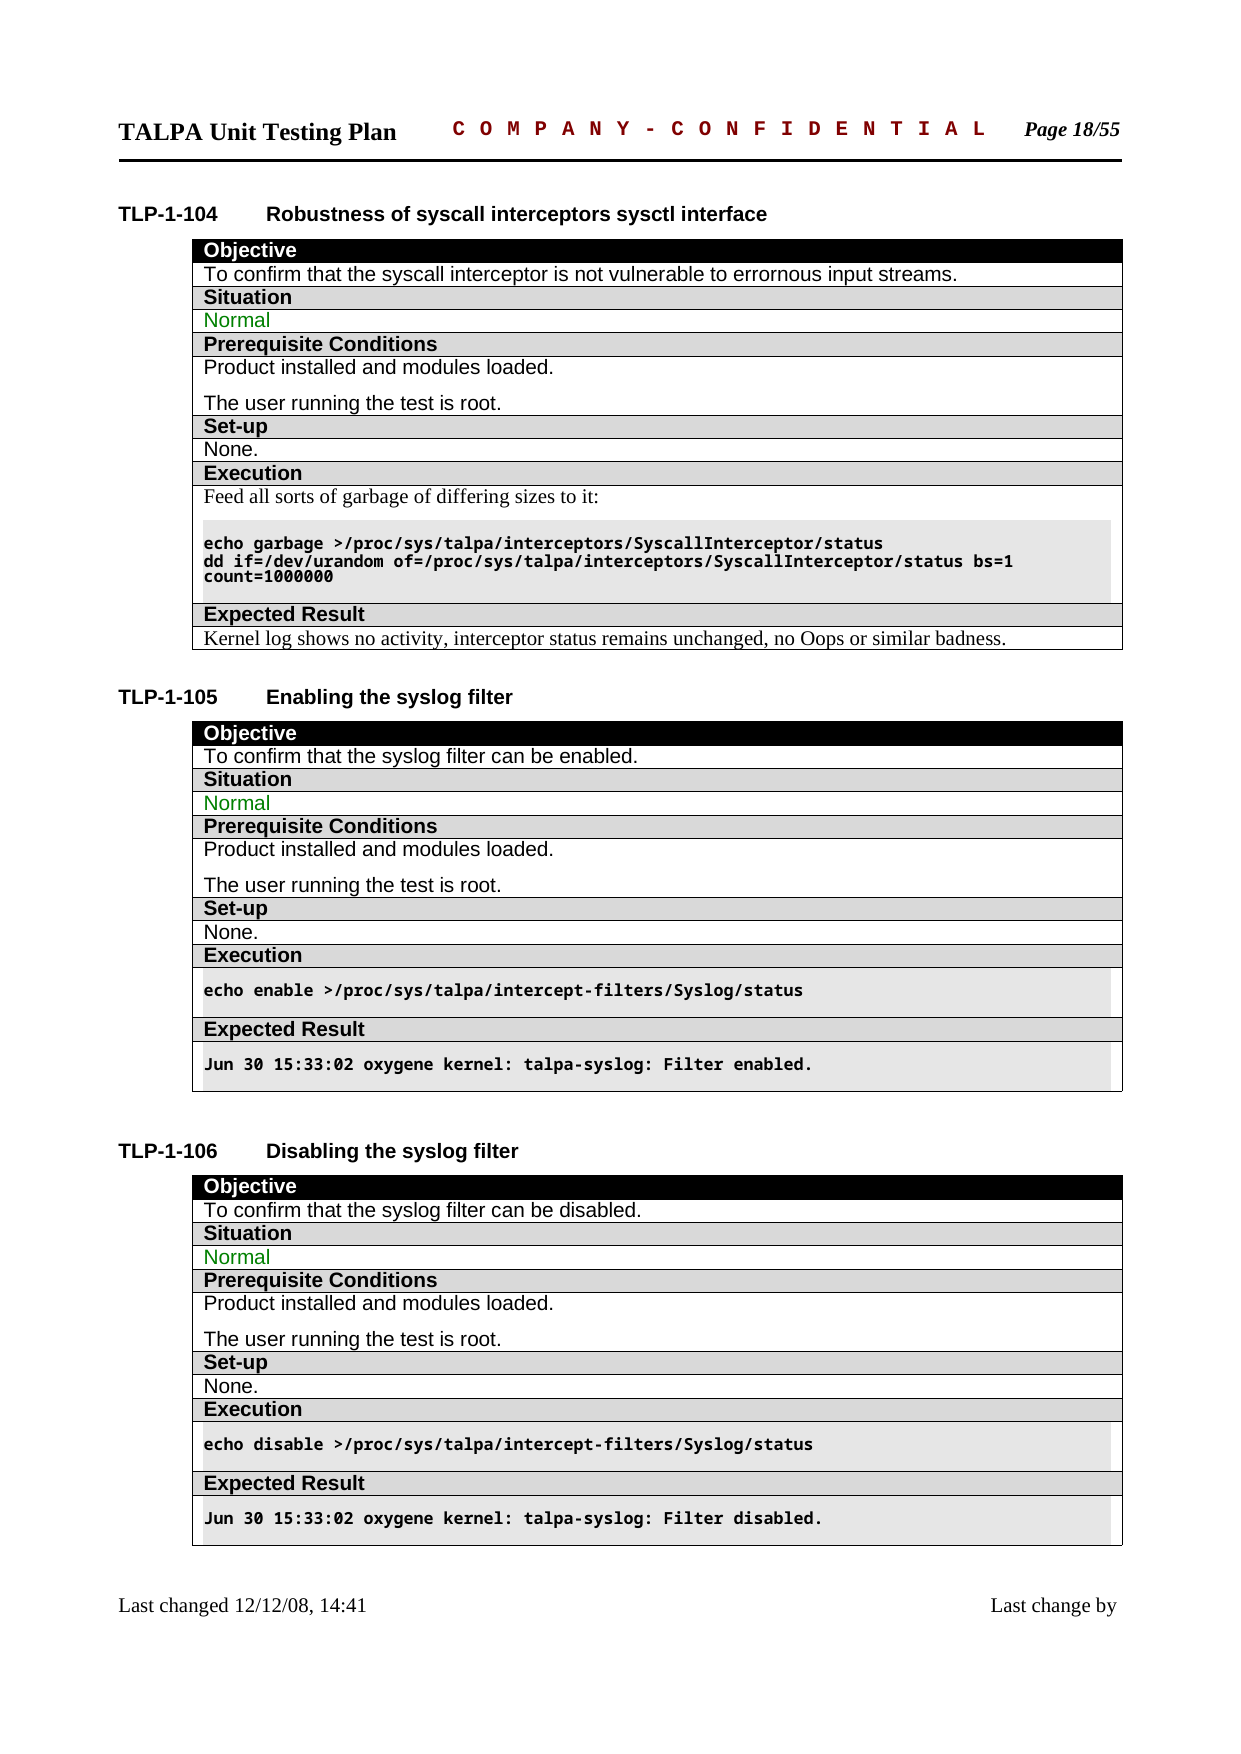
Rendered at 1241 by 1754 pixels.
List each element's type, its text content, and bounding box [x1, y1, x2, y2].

table_cell Normal [193, 310, 1122, 332]
table_cell Set-up [193, 1352, 1122, 1374]
table_cell Set-up [193, 416, 1122, 438]
table_cell None. [193, 1375, 1122, 1398]
table_cell Product installed and modules loaded. The user running the test is root. [193, 839, 1122, 897]
table_cell To confirm that the syscall interceptor is not vulnerable to errornous input streams. [193, 263, 1122, 286]
table_cell None. [193, 921, 1122, 944]
table_cell None. [193, 439, 1122, 461]
table_cell Expected Result [193, 1018, 1122, 1041]
table_header Objective [193, 240, 1122, 262]
table_cell Execution [193, 945, 1122, 967]
table_cell To confirm that the syslog filter can be disabled. [193, 1200, 1122, 1222]
table_cell Feed all sorts of garbage of differing sizes to it: echo garbage >/proc/sys/talpa/interceptors/SyscallInterceptor/status dd if=/dev/urandom of=/proc/sys/talpa/interceptors/SyscallInterceptor/status bs=1 count=1000000 [193, 486, 1122, 603]
table_cell To confirm that the syslog filter can be enabled. [193, 746, 1122, 768]
table_header Objective [193, 722, 1122, 745]
table_cell Situation [193, 287, 1122, 309]
table_header Objective [193, 1176, 1122, 1199]
table_cell Execution [193, 462, 1122, 485]
text TLP-1-104 Robustness of syscall interceptors sysctl interface [118, 203, 1122, 226]
table_cell Prerequisite Conditions [193, 333, 1122, 356]
table_cell Expected Result [193, 1472, 1122, 1495]
table_cell Prerequisite Conditions [193, 816, 1122, 838]
table_cell Situation [193, 769, 1122, 791]
table_cell Situation [193, 1223, 1122, 1245]
table_cell Execution [193, 1399, 1122, 1421]
text TLP-1-106 Disabling the syslog filter [118, 1139, 1122, 1162]
table_cell Expected Result [193, 604, 1122, 626]
text TLP-1-105 Enabling the syslog filter [118, 685, 1122, 708]
table_cell Product installed and modules loaded. The user running the test is root. [193, 1293, 1122, 1351]
table_cell Kernel log shows no activity, interceptor status remains unchanged, no Oops or similar badness. [193, 627, 1122, 649]
table_cell Prerequisite Conditions [193, 1270, 1122, 1292]
table_cell Normal [193, 792, 1122, 815]
table_cell Product installed and modules loaded. The user running the test is root. [193, 357, 1122, 415]
table_cell Normal [193, 1246, 1122, 1269]
table_cell Set-up [193, 898, 1122, 920]
